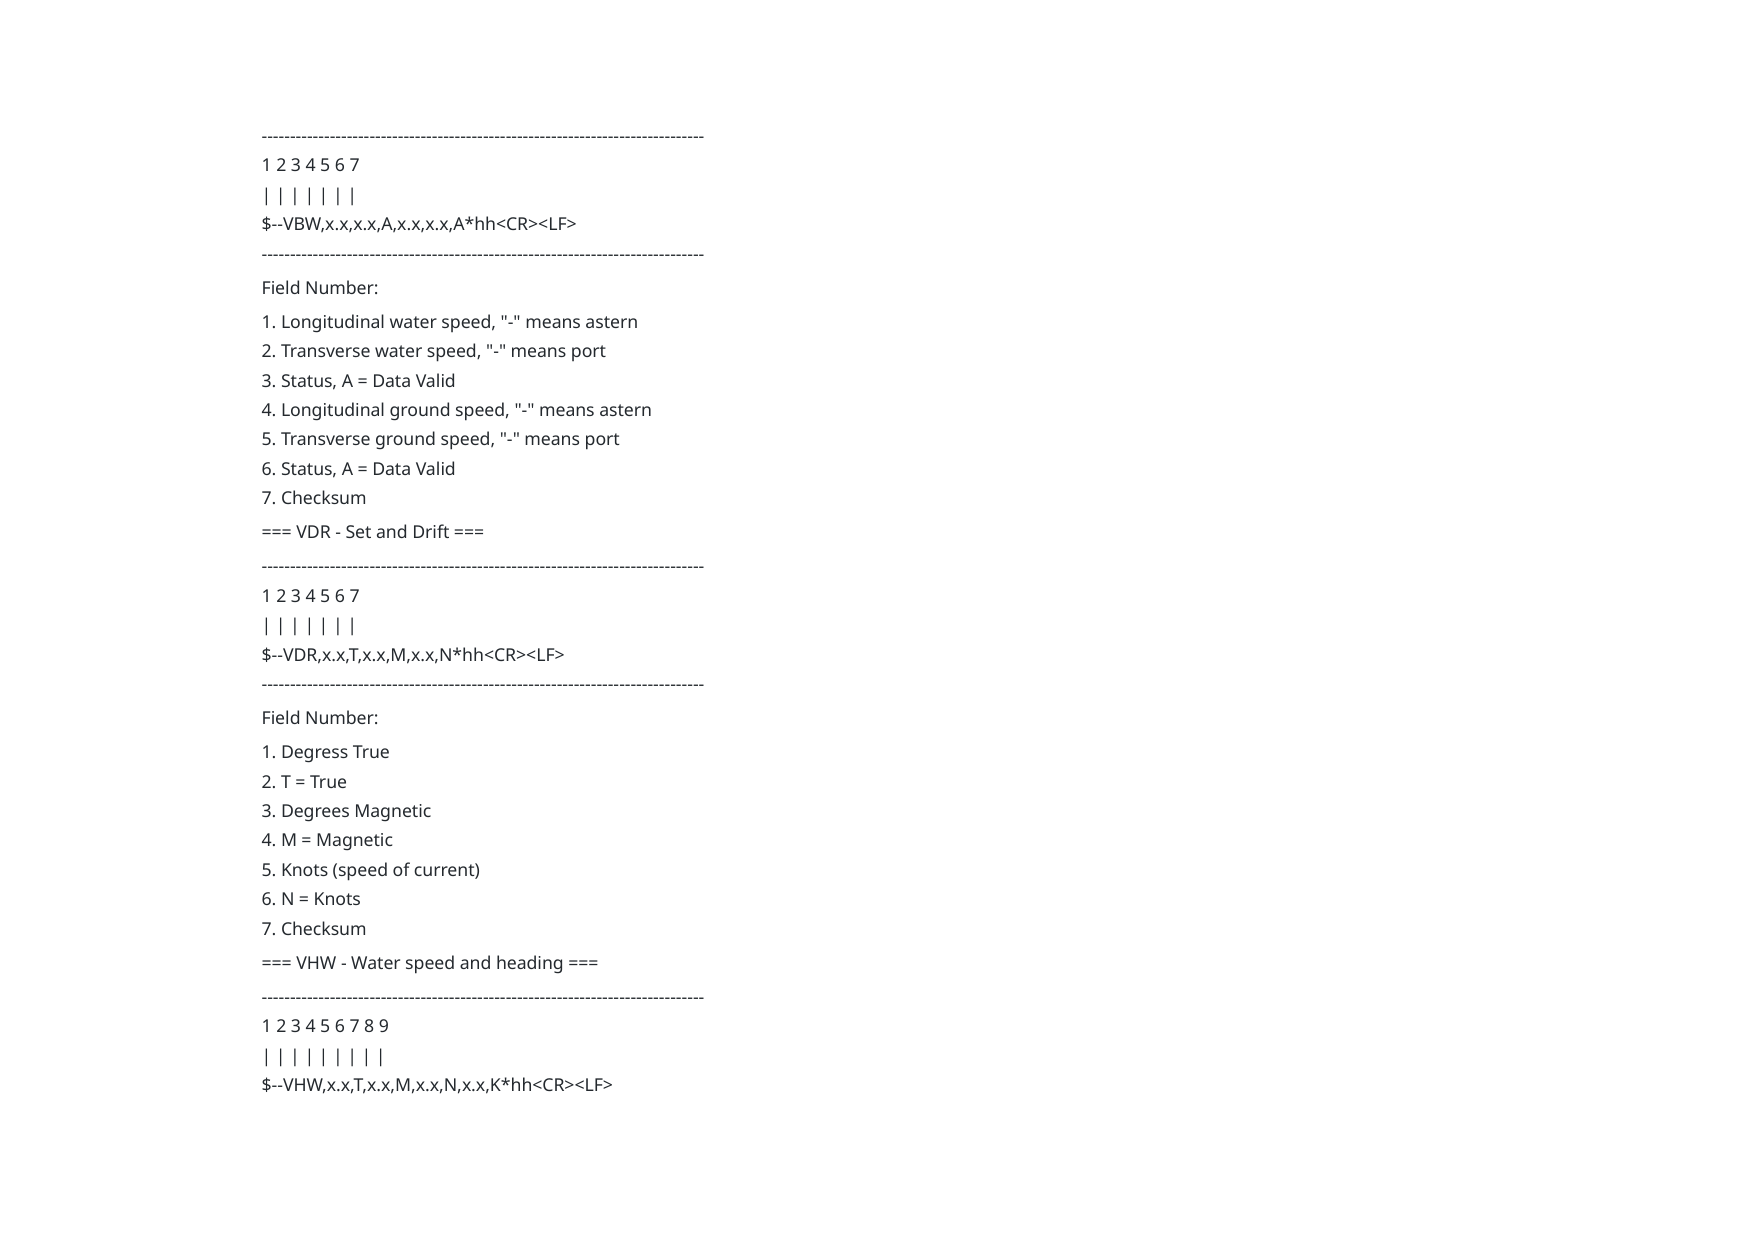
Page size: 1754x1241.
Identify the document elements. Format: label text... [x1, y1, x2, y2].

table_cell | | | | | | | [261, 607, 1636, 637]
table_cell 1. Longitudinal water speed, "-" means astern [261, 304, 1636, 333]
table_cell [118, 979, 261, 1008]
table_cell 1 2 3 4 5 6 7 [261, 578, 1636, 607]
table_cell [118, 881, 261, 911]
table_cell $--VHW,x.x,T,x.x,M,x.x,N,x.x,K*hh<CR><LF> [261, 1067, 1636, 1096]
table_cell 7. Checksum [261, 480, 1636, 509]
table_cell [261, 510, 1636, 514]
table_cell === VDR - Set and Drift === [261, 514, 1636, 544]
table_cell [118, 730, 261, 734]
table_cell $--VBW,x.x,x.x,A,x.x,x.x,A*hh<CR><LF> [261, 206, 1636, 236]
table_cell 2. Transverse water speed, "-" means port [261, 333, 1636, 363]
table_cell 7. Checksum [261, 911, 1636, 940]
table_cell [118, 945, 261, 974]
table_cell [261, 974, 1636, 979]
table_cell [118, 764, 261, 793]
table_cell 5. Transverse ground speed, "-" means port [261, 421, 1636, 451]
table_cell 1 2 3 4 5 6 7 [261, 148, 1636, 177]
table_cell [118, 734, 261, 764]
table_cell [118, 392, 261, 421]
table_cell 4. M = Magnetic [261, 823, 1636, 852]
table_cell [118, 177, 261, 206]
table_cell [118, 363, 261, 392]
table_cell [118, 1038, 261, 1067]
table_cell [118, 666, 261, 695]
table_cell 3. Status, A = Data Valid [261, 363, 1636, 392]
table_cell [261, 299, 1636, 304]
table_cell ------------------------------------------------------------------------------ [261, 549, 1636, 578]
table_cell ------------------------------------------------------------------------------ [261, 666, 1636, 695]
table_cell [118, 148, 261, 177]
table_cell [261, 940, 1636, 945]
table_cell [118, 451, 261, 480]
table_cell | | | | | | | | | [261, 1038, 1636, 1067]
table_cell 1 2 3 4 5 6 7 8 9 [261, 1008, 1636, 1038]
table_cell [118, 544, 261, 548]
table_cell [118, 974, 261, 979]
table_cell [118, 637, 261, 666]
table_cell [118, 578, 261, 607]
table_cell [118, 911, 261, 940]
table_cell [118, 206, 261, 236]
table_cell [118, 823, 261, 852]
table_cell [118, 480, 261, 509]
table_cell [261, 265, 1636, 270]
table_cell | | | | | | | [261, 177, 1636, 206]
table_cell [118, 333, 261, 363]
table_cell [118, 793, 261, 822]
table_cell ------------------------------------------------------------------------------ [261, 236, 1636, 265]
table_cell 6. Status, A = Data Valid [261, 451, 1636, 480]
table_cell 6. N = Knots [261, 881, 1636, 911]
table_cell [118, 549, 261, 578]
table_cell [118, 514, 261, 544]
table_cell ------------------------------------------------------------------------------ [261, 118, 1636, 147]
table_cell 5. Knots (speed of current) [261, 852, 1636, 881]
table_cell [118, 270, 261, 299]
table_cell [261, 695, 1636, 700]
table_cell [261, 730, 1636, 734]
table_cell [118, 118, 261, 147]
table_cell $--VDR,x.x,T,x.x,M,x.x,N*hh<CR><LF> [261, 637, 1636, 666]
table_cell [118, 304, 261, 333]
table_cell [118, 695, 261, 700]
table_cell 3. Degrees Magnetic [261, 793, 1636, 822]
table_cell Field Number: [261, 270, 1636, 299]
table_cell [118, 1067, 261, 1096]
table_cell [118, 700, 261, 729]
table_cell [118, 852, 261, 881]
table_cell === VHW - Water speed and heading === [261, 945, 1636, 974]
table_cell [118, 940, 261, 945]
table_cell [261, 544, 1636, 548]
table_cell ------------------------------------------------------------------------------ [261, 979, 1636, 1008]
table_cell [118, 265, 261, 270]
table_cell [118, 236, 261, 265]
table_cell [118, 299, 261, 304]
table_cell [118, 1008, 261, 1038]
table_cell [118, 421, 261, 451]
table_cell 2. T = True [261, 764, 1636, 793]
table_cell [118, 607, 261, 637]
table_cell Field Number: [261, 700, 1636, 729]
table_cell 1. Degress True [261, 734, 1636, 764]
table_cell [118, 510, 261, 514]
table_cell 4. Longitudinal ground speed, "-" means astern [261, 392, 1636, 421]
